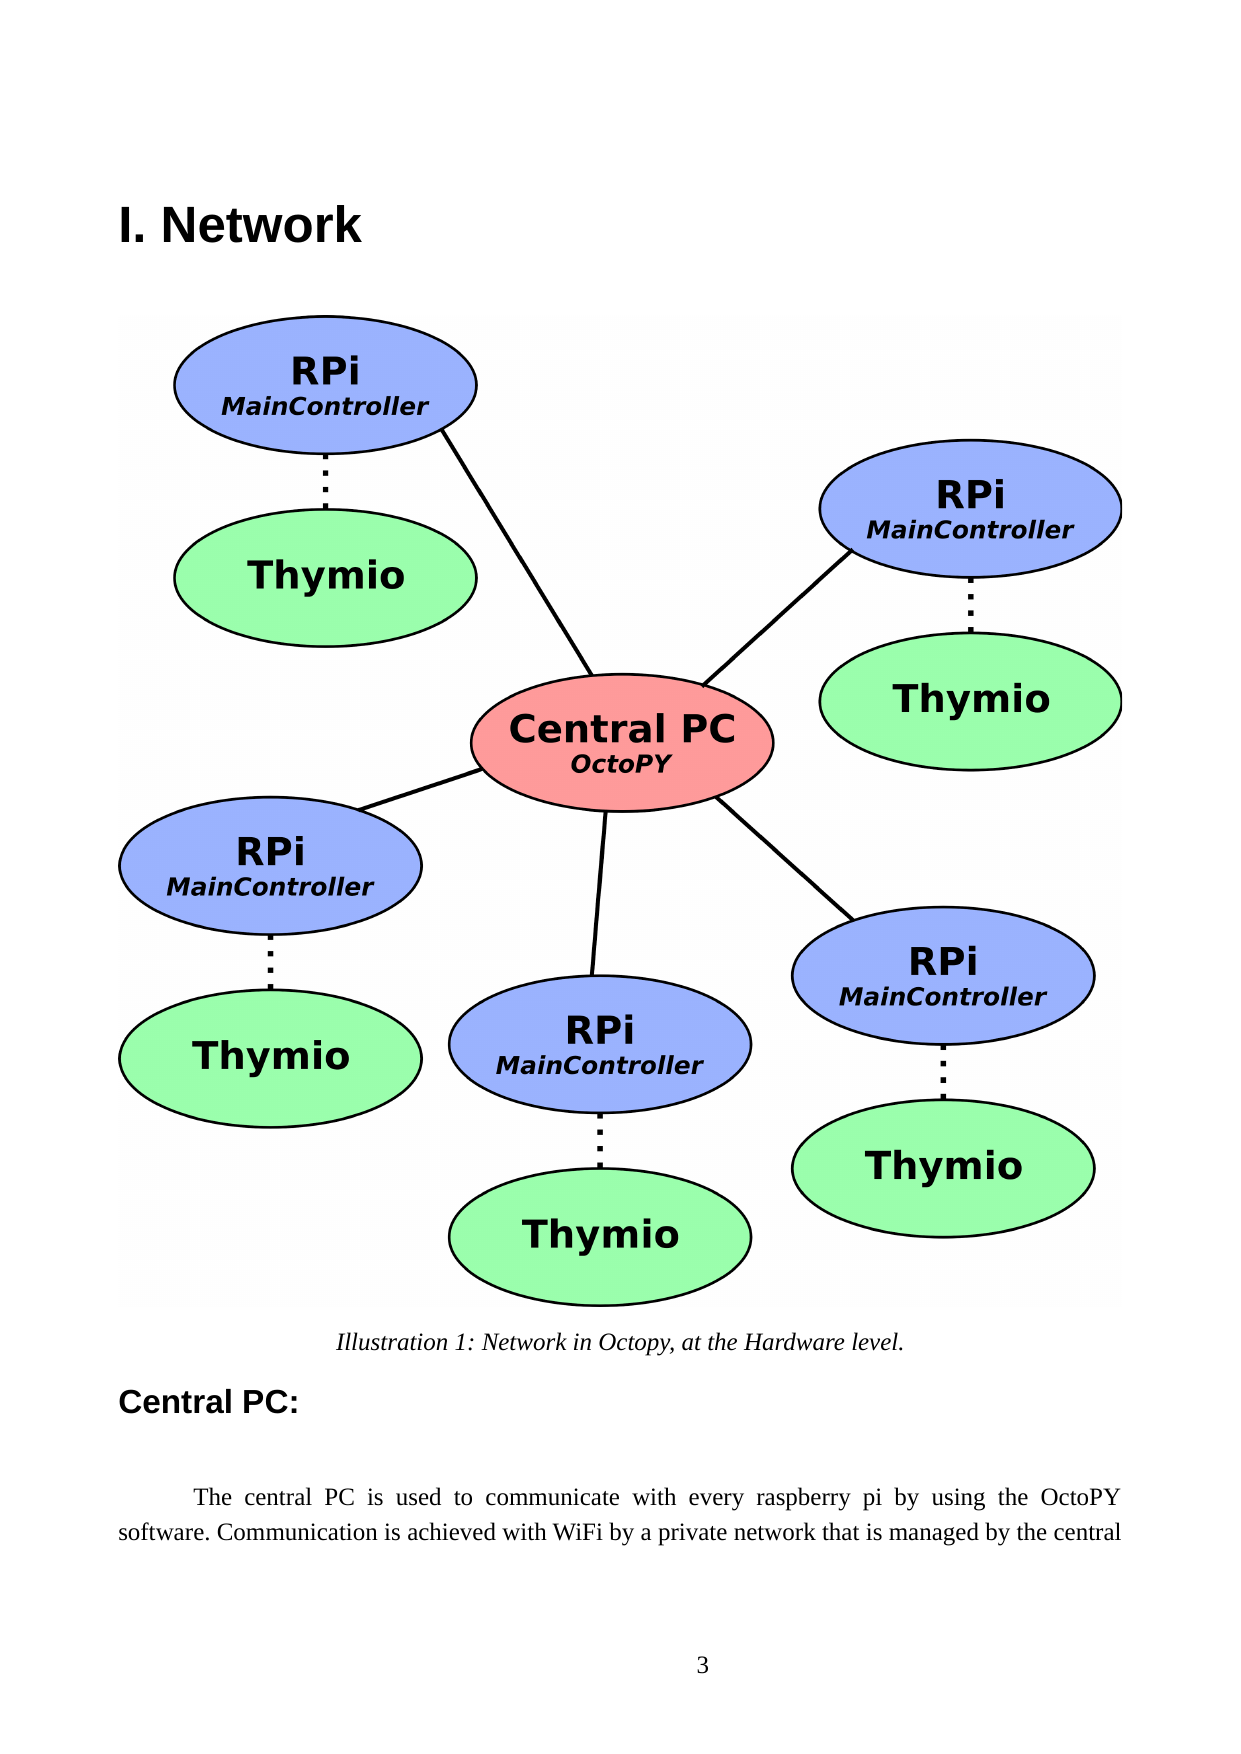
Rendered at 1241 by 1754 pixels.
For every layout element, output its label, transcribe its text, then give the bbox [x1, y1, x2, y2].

text Illustration 1: Network in Octopy, at the Hardware level. [118, 1327, 1122, 1356]
picture [118, 315, 1123, 1307]
subtitle I. Network [118, 195, 1122, 253]
text The central PC is used to communicate with every raspberry pi by using the OctoPY software. Communication is achieved with WiFi by a private network that is managed by the central [118, 1482, 1122, 1546]
subtitle Central PC: [118, 1382, 1122, 1421]
